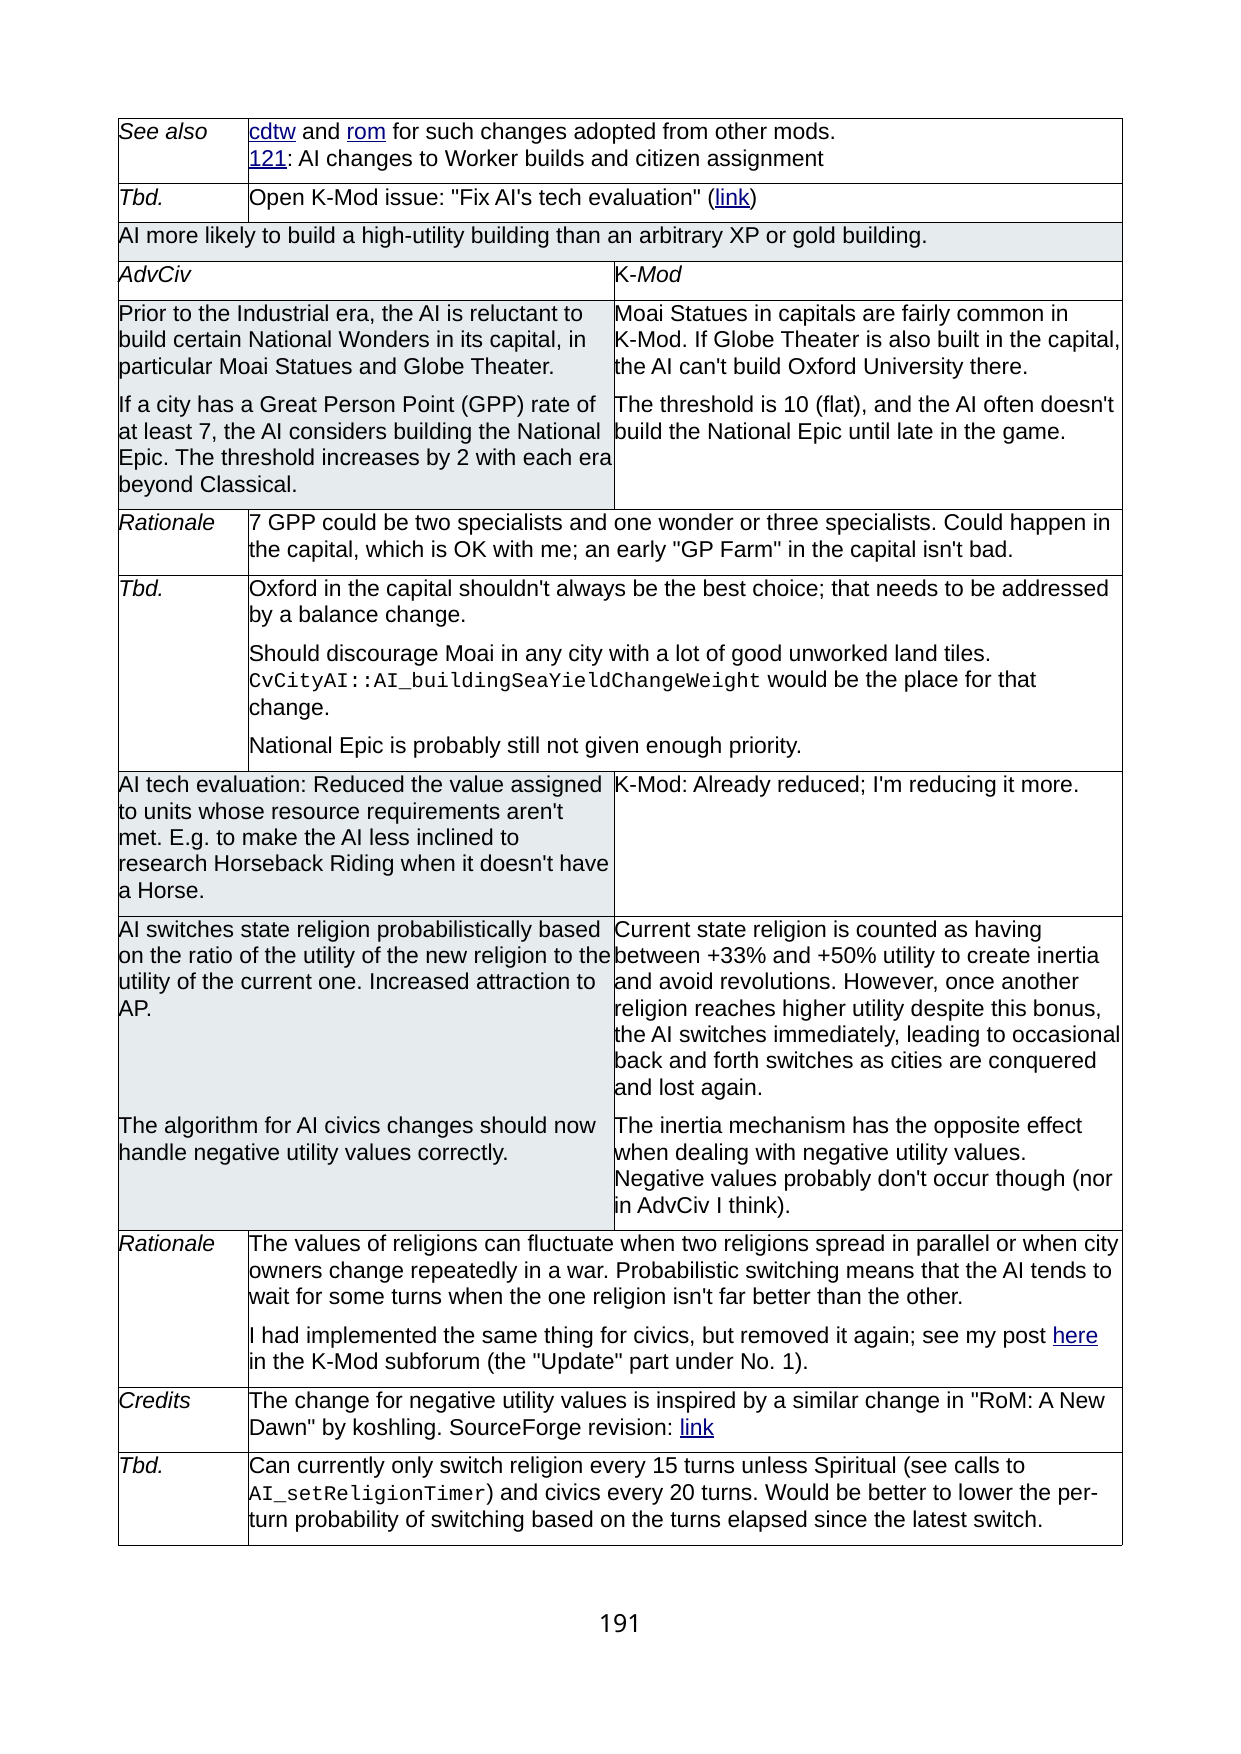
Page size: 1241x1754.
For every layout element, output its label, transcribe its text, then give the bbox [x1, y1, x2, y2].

table_cell See also [119, 119, 248, 183]
table_cell The change for negative utility values is inspired by a similar change in "RoM: A New Dawn" by koshling. SourceForge revision: link [249, 1388, 1122, 1452]
table_cell Open K-Mod issue: "Fix AI's tech evaluation" (link) [249, 184, 1122, 222]
table_cell AI more likely to build a high-utility building than an arbitrary XP or gold building. [119, 223, 1122, 261]
table_cell Tbd. [119, 184, 248, 222]
table_cell Tbd. [119, 1453, 248, 1545]
table_cell Can currently only switch religion every 15 turns unless Spiritual (see calls to AI_setReligionTimer) and civics every 20 turns. Would be better to lower the per-turn probability of switching based on the turns elapsed since the latest switch. [249, 1453, 1122, 1545]
table_cell Prior to the Industrial era, the AI is reluctant to build certain National Wonders in its capital, in particular Moai Statues and Globe Theater. If a city has a Great Person Point (GPP) rate of at least 7, the AI considers building the National Epic. The threshold increases by 2 with each era beyond Classical. [119, 301, 614, 509]
table_cell AdvCiv [119, 262, 614, 300]
table_cell AI switches state religion probabilistically based on the ratio of the utility of the new religion to the utility of the current one. Increased attraction to AP. The algorithm for AI civics changes should now handle negative utility values correctly. [119, 917, 614, 1230]
table_cell Moai Statues in capitals are fairly common in K‑Mod. If Globe Theater is also built in the capital, the AI can't build Oxford University there. The threshold is 10 (flat), and the AI often doesn't build the National Epic until late in the game. [615, 301, 1122, 509]
table_cell 7 GPP could be two specialists and one wonder or three specialists. Could happen in the capital, which is OK with me; an early "GP Farm" in the capital isn't bad. [249, 510, 1122, 574]
table_cell K-Mod [615, 262, 1122, 300]
table_cell AI tech evaluation: Reduced the value assigned to units whose resource requirements aren't met. E.g. to make the AI less inclined to research Horseback Riding when it doesn't have a Horse. [119, 772, 614, 916]
table_cell cdtw and rom for such changes adopted from other mods. 121: AI changes to Worker builds and citizen assignment [249, 119, 1122, 183]
table_cell The values of religions can fluctuate when two religions spread in parallel or when city owners change repeatedly in a war. Probabilistic switching means that the AI tends to wait for some turns when the one religion isn't far better than the other. I had implemented the same thing for civics, but removed it again; see my post here in the K-Mod subforum (the "Update" part under No. 1). [249, 1231, 1122, 1387]
table_cell Credits [119, 1388, 248, 1452]
table_cell Rationale [119, 1231, 248, 1387]
table_cell Oxford in the capital shouldn't always be the best choice; that needs to be addressed by a balance change. Should discourage Moai in any city with a lot of good unworked land tiles. CvCityAI::AI_buildingSeaYieldChangeWeight would be the place for that change. National Epic is probably still not given enough priority. [249, 576, 1122, 771]
table_cell Rationale [119, 510, 248, 574]
table_cell Current state religion is counted as having between +33% and +50% utility to create inertia and avoid revolutions. However, once another religion reaches higher utility despite this bonus, the AI switches immediately, leading to occasional back and forth switches as cities are conquered and lost again. The inertia mechanism has the opposite effect when dealing with negative utility values. Negative values probably don't occur though (nor in AdvCiv I think). [615, 917, 1122, 1230]
table_cell Tbd. [119, 576, 248, 771]
table_cell K-Mod: Already reduced; I'm reducing it more. [615, 772, 1122, 916]
